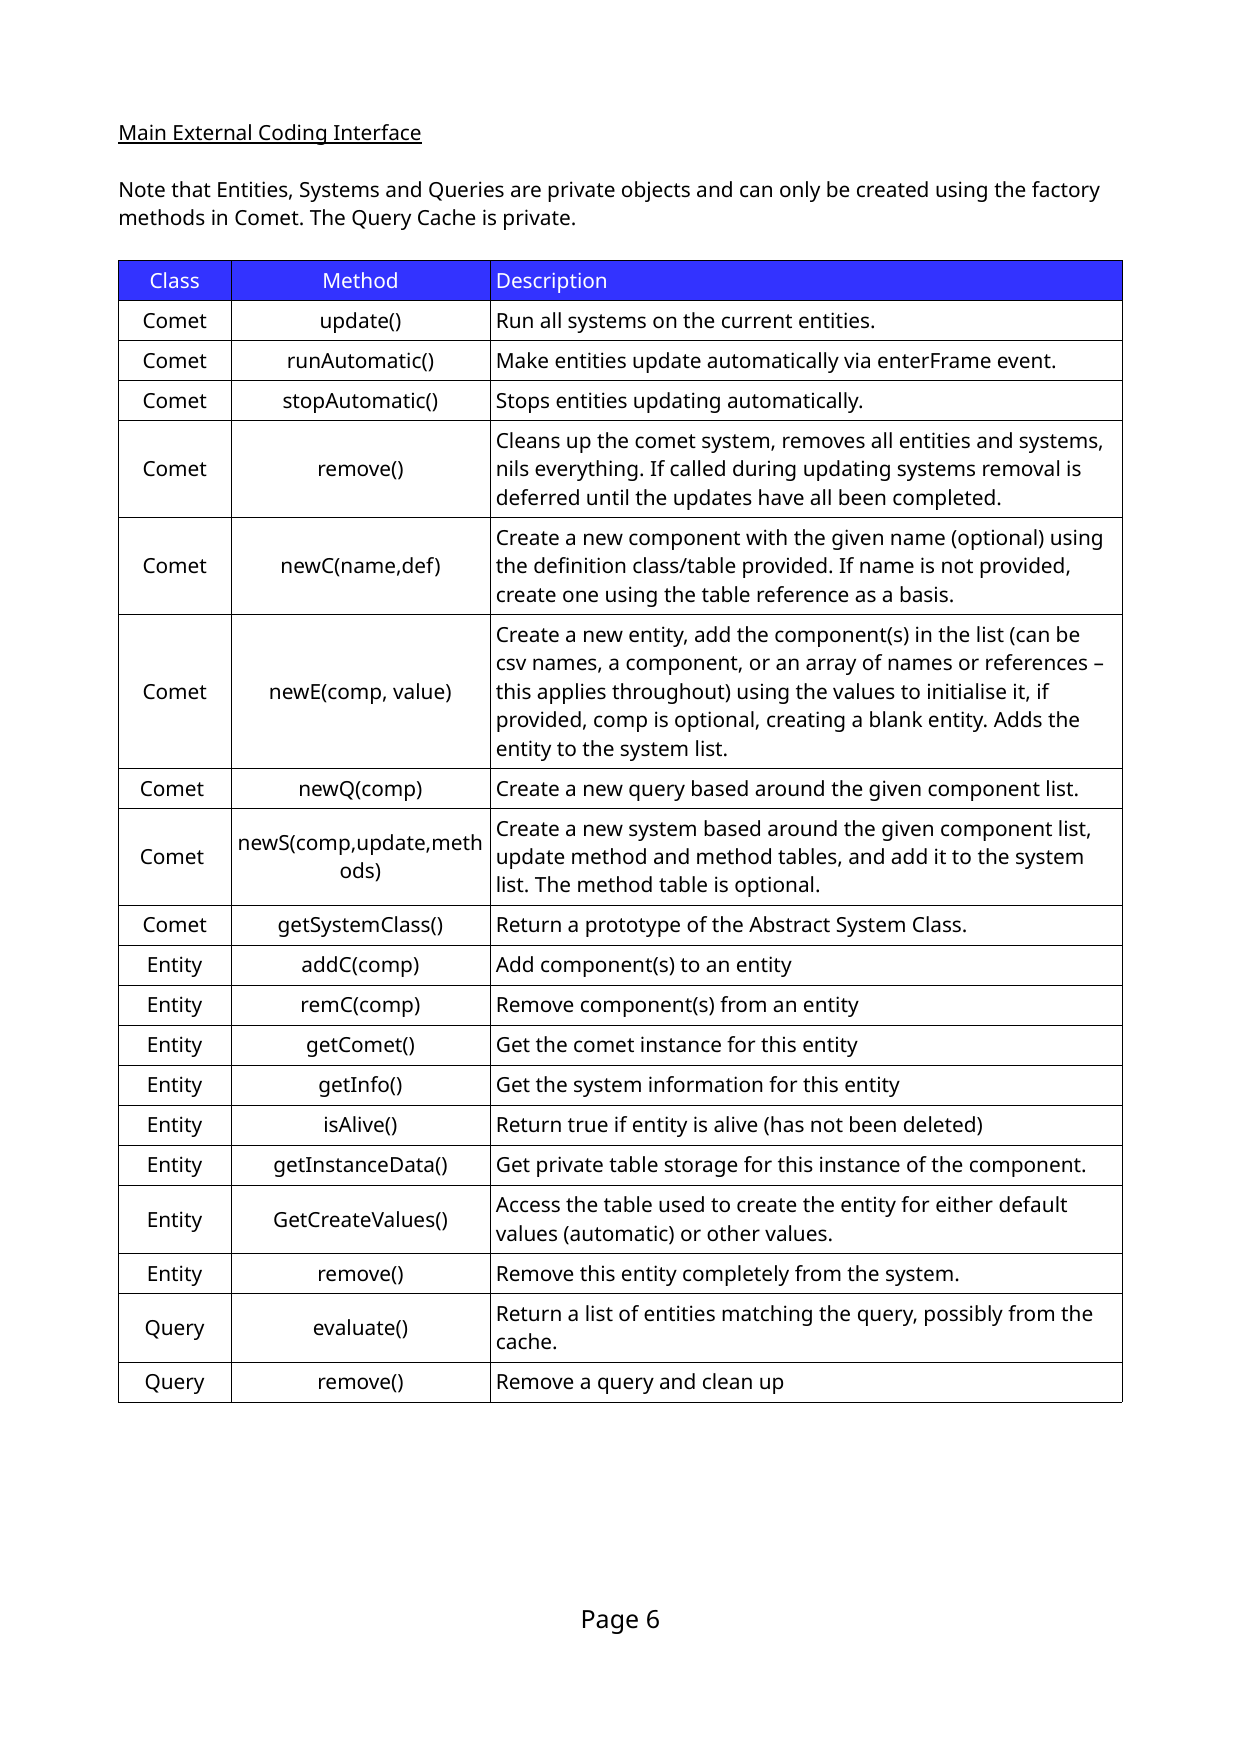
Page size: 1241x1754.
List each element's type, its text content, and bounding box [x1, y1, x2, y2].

table_cell Entity [119, 986, 231, 1025]
table_cell Comet [119, 615, 231, 768]
table_cell Comet [119, 301, 231, 340]
table_cell Entity [119, 1066, 231, 1105]
table_cell newC(name,def) [232, 518, 490, 614]
table_cell Return a list of entities matching the query, possibly from the cache. [491, 1294, 1122, 1362]
table_cell Get private table storage for this instance of the component. [491, 1146, 1122, 1185]
table_cell Comet [119, 906, 231, 945]
table_cell getSystemClass() [232, 906, 490, 945]
table_cell evaluate() [232, 1294, 490, 1362]
table_cell Remove a query and clean up [491, 1363, 1122, 1402]
table_cell GetCreateValues() [232, 1186, 490, 1253]
table_cell Entity [119, 1254, 231, 1293]
table_cell Comet [119, 341, 231, 380]
text Main External Coding Interface [118, 118, 1122, 147]
table_cell Query [119, 1363, 231, 1402]
table_cell Create a new query based around the given component list. [491, 769, 1122, 808]
table_cell getComet() [232, 1026, 490, 1065]
table_cell Return a prototype of the Abstract System Class. [491, 906, 1122, 945]
table_cell Make entities update automatically via enterFrame event. [491, 341, 1122, 380]
table_cell Create a new entity, add the component(s) in the list (can be csv names, a component, or an array of names or references – this applies throughout) using the values to initialise it, if provided, comp is optional, creating a blank entity. Adds the entity to the system list. [491, 615, 1122, 768]
table_cell newS(comp,update,methods) [232, 809, 490, 905]
table_cell Comet [119, 421, 231, 517]
table_cell Create a new component with the given name (optional) using the definition class/table provided. If name is not provided, create one using the table reference as a basis. [491, 518, 1122, 614]
table_cell runAutomatic() [232, 341, 490, 380]
table_cell remC(comp) [232, 986, 490, 1025]
table_cell newQ(comp) [232, 769, 490, 808]
table_cell Return true if entity is alive (has not been deleted) [491, 1106, 1122, 1145]
table_cell update() [232, 301, 490, 340]
table_cell remove() [232, 421, 490, 517]
table_cell Query [119, 1294, 231, 1362]
table_cell remove() [232, 1254, 490, 1293]
table_cell Remove this entity completely from the system. [491, 1254, 1122, 1293]
table_cell Add component(s) to an entity [491, 946, 1122, 985]
table_cell getInfo() [232, 1066, 490, 1105]
table_header Description [491, 261, 1122, 300]
table_cell Comet [119, 769, 231, 808]
table_cell Get the system information for this entity [491, 1066, 1122, 1105]
table_cell Entity [119, 1146, 231, 1185]
table_cell Entity [119, 1186, 231, 1253]
table_cell Get the comet instance for this entity [491, 1026, 1122, 1065]
table_header Method [232, 261, 490, 300]
table_cell Entity [119, 946, 231, 985]
table_cell Run all systems on the current entities. [491, 301, 1122, 340]
table_cell Cleans up the comet system, removes all entities and systems, nils everything. If called during updating systems removal is deferred until the updates have all been completed. [491, 421, 1122, 517]
table_cell Access the table used to create the entity for either default values (automatic) or other values. [491, 1186, 1122, 1253]
table_cell Comet [119, 809, 231, 905]
table_cell remove() [232, 1363, 490, 1402]
table_cell Comet [119, 381, 231, 420]
table_cell Remove component(s) from an entity [491, 986, 1122, 1025]
table_cell Entity [119, 1106, 231, 1145]
table_cell Comet [119, 518, 231, 614]
table_cell Create a new system based around the given component list, update method and method tables, and add it to the system list. The method table is optional. [491, 809, 1122, 905]
text Note that Entities, Systems and Queries are private objects and can only be created using the factory methods in Comet. The Query Cache is private. [118, 175, 1122, 232]
table_cell addC(comp) [232, 946, 490, 985]
table_cell getInstanceData() [232, 1146, 490, 1185]
table_cell newE(comp, value) [232, 615, 490, 768]
table_cell Stops entities updating automatically. [491, 381, 1122, 420]
table_cell stopAutomatic() [232, 381, 490, 420]
table_header Class [119, 261, 231, 300]
table_cell Entity [119, 1026, 231, 1065]
table_cell isAlive() [232, 1106, 490, 1145]
